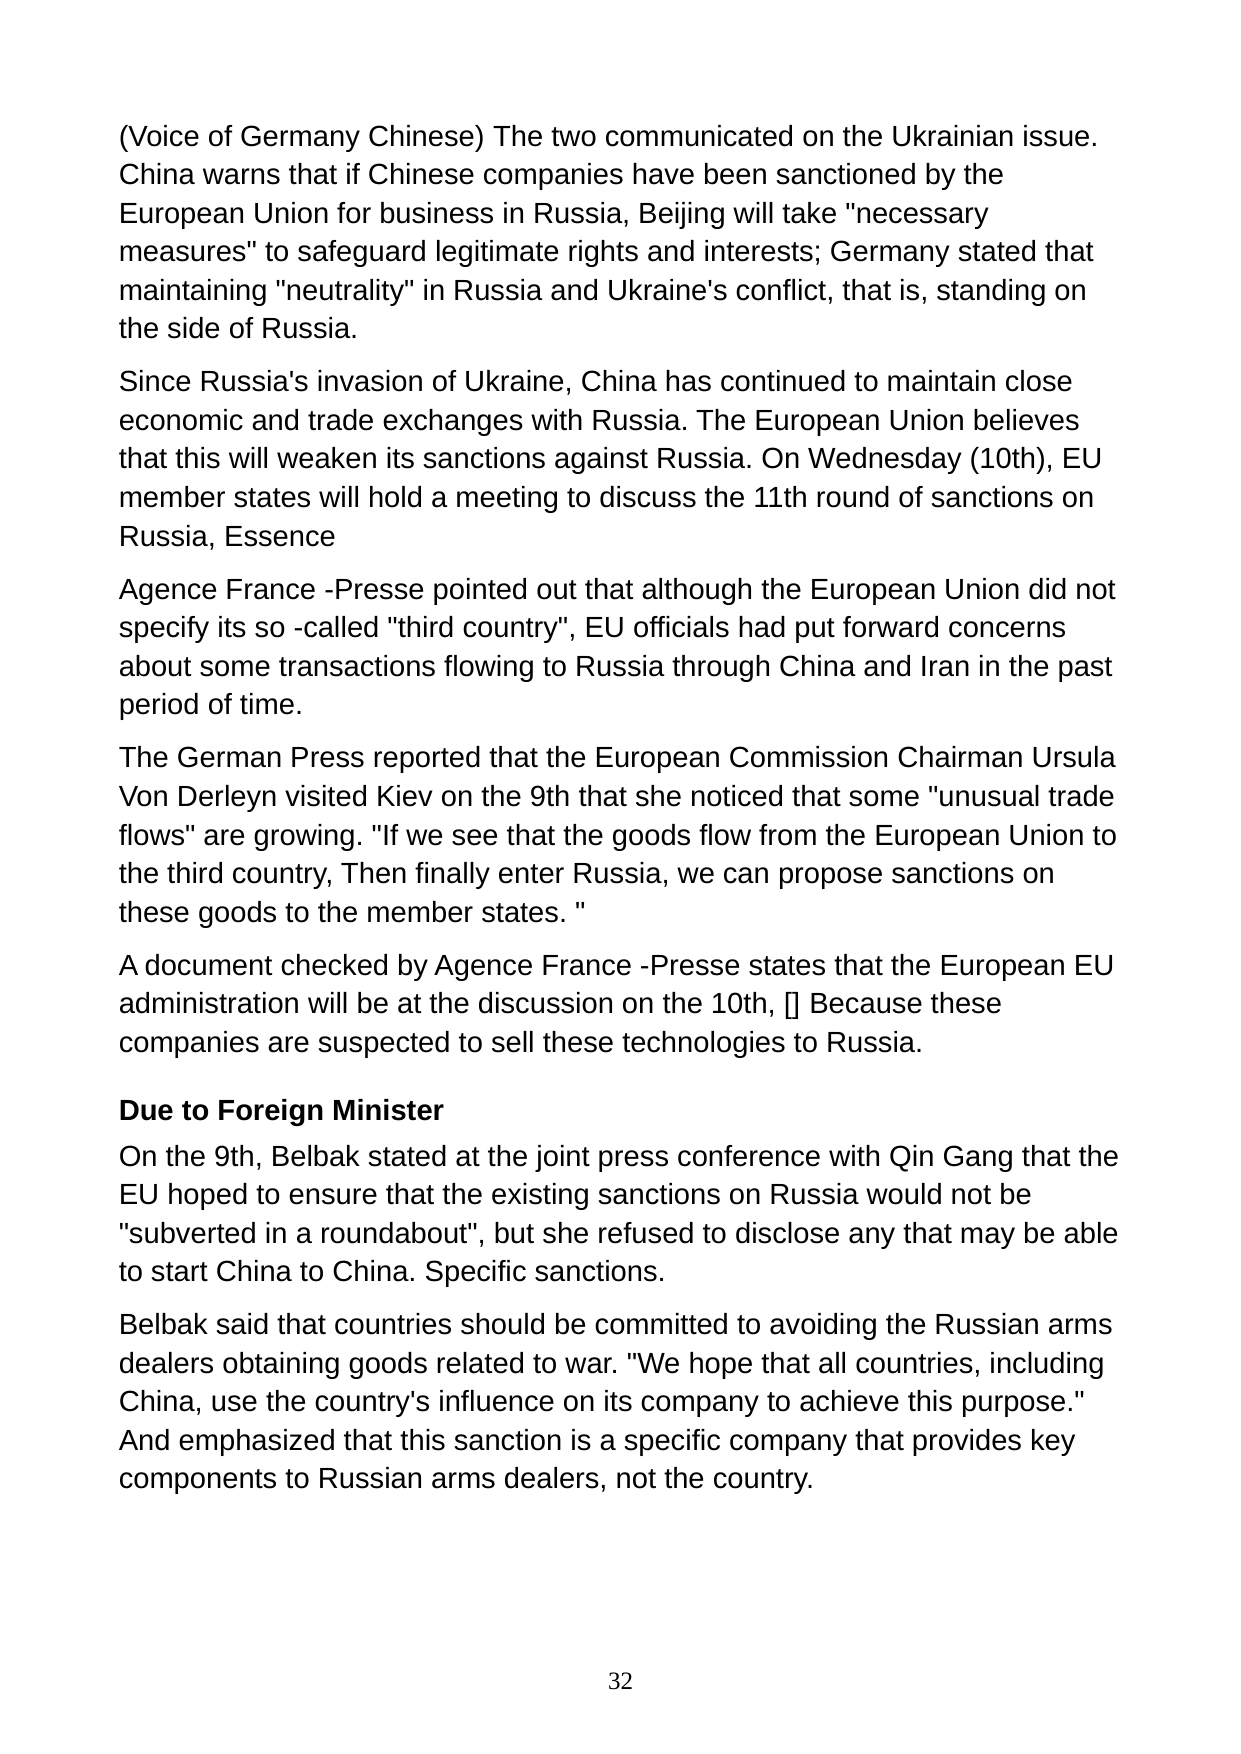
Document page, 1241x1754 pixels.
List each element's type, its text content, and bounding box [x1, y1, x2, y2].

text (Voice of Germany Chinese) The two communicated on the Ukrainian issue. China warns that if Chinese companies have been sanctioned by the European Union for business in Russia, Beijing will take "necessary measures" to safeguard legitimate rights and interests; Germany stated that maintaining "neutrality" in Russia and Ukraine's conflict, that is, standing on the side of Russia. [118, 118, 1122, 345]
text A document checked by Agence France -Presse states that the European EU administration will be at the discussion on the 10th, [] Because these companies are suspected to sell these technologies to Russia. [118, 948, 1122, 1058]
text On the 9th, Belbak stated at the joint press conference with Qin Gang that the EU hoped to ensure that the existing sanctions on Russia would not be "subverted in a roundabout", but she refused to disclose any that may be able to start China to China. Specific sanctions. [118, 1138, 1122, 1288]
subtitle Due to Foreign Minister [118, 1092, 1122, 1126]
text Agence France -Presse pointed out that although the European Union did not specify its so -called "third country", EU officials had put forward concerns about some transactions flowing to Russia through China and Iran in the past period of time. [118, 572, 1122, 721]
text Belbak said that countries should be committed to avoiding the Russian arms dealers obtaining goods related to war. "We hope that all countries, including China, use the country's influence on its company to achieve this purpose." And emphasized that this sanction is a specific company that provides key components to Russian arms dealers, not the country. [118, 1307, 1122, 1495]
text The German Press reported that the European Commission Chairman Ursula Von Derleyn visited Kiev on the 9th that she noticed that some "unusual trade flows" are growing. "If we see that the goods flow from the European Union to the third country, Then finally enter Russia, we can propose sanctions on these goods to the member states. " [118, 740, 1122, 928]
text Since Russia's invasion of Ukraine, China has continued to maintain close economic and trade exchanges with Russia. The European Union believes that this will weaken its sanctions against Russia. On Wednesday (10th), EU member states will hold a meeting to discuss the 11th round of sanctions on Russia, Essence [118, 364, 1122, 552]
